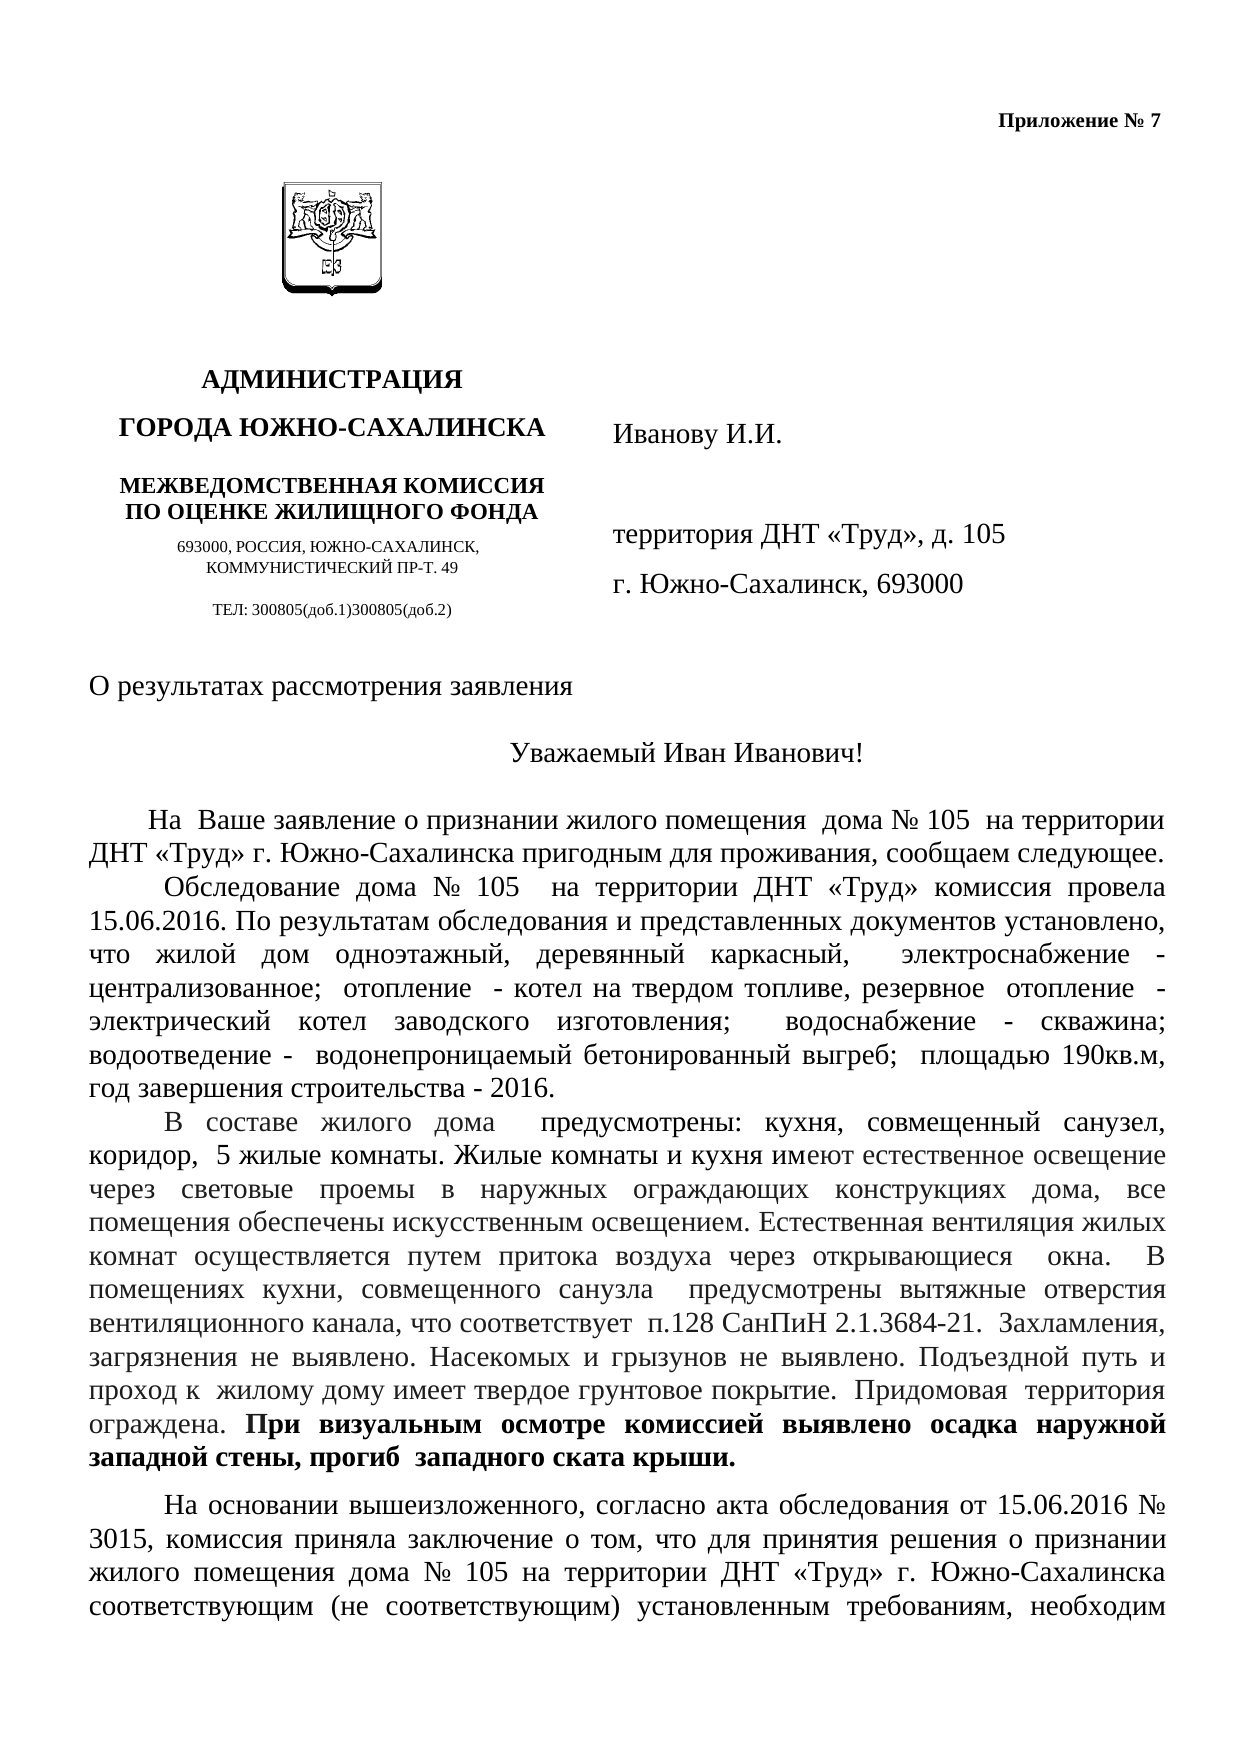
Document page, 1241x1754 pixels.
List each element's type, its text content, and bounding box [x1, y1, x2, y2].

text В составе жилого дома предусмотрены: кухня, совмещенный санузел, коридор, 5 жилые комнаты. Жилые комнаты и кухня имеют естественное освещение через световые проемы в наружных ограждающих конструкциях дома, все помещения обеспечены искусственным освещением. Естественная вентиляция жилых комнат осуществляется путем притока воздуха через открывающиеся окна. В помещениях кухни, совмещенного санузла предусмотрены вытяжные отверстия вентиляционного канала, что соответствует п.128 СанПиН 2.1.3684-21. Захламления, загрязнения не выявлено. Насекомых и грызунов не выявлено. Подъездной путь и проход к жилому дому имеет твердое грунтовое покрытие. Придомовая территория ограждена. При визуальным осмотре комиссией выявлено осадка наружной западной стены, прогиб западного ската крыши. [89, 1104, 1167, 1473]
text О результатах рассмотрения заявления [89, 668, 605, 702]
text Обследование дома № 105 на территории ДНТ «Труд» комиссия провела 15.06.2016. По результатам обследования и представленных документов установлено, что жилой дом одноэтажный, деревянный каркасный, электроснабжение - централизованное; отопление - котел на твердом топливе, резервное отопление - электрический котел заводского изготовления; водоснабжение - скважина; водоотведение - водонепроницаемый бетонированный выгреб; площадью 190кв.м, год завершения строительства - 2016. [89, 869, 1167, 1104]
text территория ДНТ «Труд», д. 105 [613, 517, 1140, 550]
text Приложение № 7 [89, 107, 1167, 131]
text ТЕЛ: 300805(доб.1)300805(доб.2) [105, 600, 559, 619]
text 693000, РОССИЯ, ЮЖНО-САХАЛИНСК, [105, 537, 559, 556]
text МЕЖВЕДОМСТВЕННАЯ КОМИССИЯ ПО ОЦЕНКЕ ЖИЛИЩНОГО ФОНДА [105, 471, 559, 524]
text На Ваше заявление о признании жилого помещения дома № 105 на территории ДНТ «Труд» г. Южно-Сахалинска пригодным для проживания, сообщаем следующее. [89, 802, 1167, 869]
text ГОРОДА ЮЖНО-САХАЛИНСКА [105, 411, 559, 442]
text КОММУНИСТИЧЕСКИЙ ПР-Т. 49 [105, 558, 559, 577]
text АДМИНИСТРАЦИЯ [105, 363, 559, 394]
text На основании вышеизложенного, согласно акта обследования от 15.06.2016 № 3015, комиссия приняла заключение о том, что для принятия решения о признании жилого помещения дома № 105 на территории ДНТ «Труд» г. Южно-Сахалинска соответствующим (не соответствующим) установленным требованиям, необходим [89, 1488, 1167, 1622]
text Иванову И.И. [613, 416, 1140, 450]
text г. Южно-Сахалинск, 693000 [613, 567, 1140, 600]
text Уважаемый Иван Иванович! [118, 735, 1167, 769]
